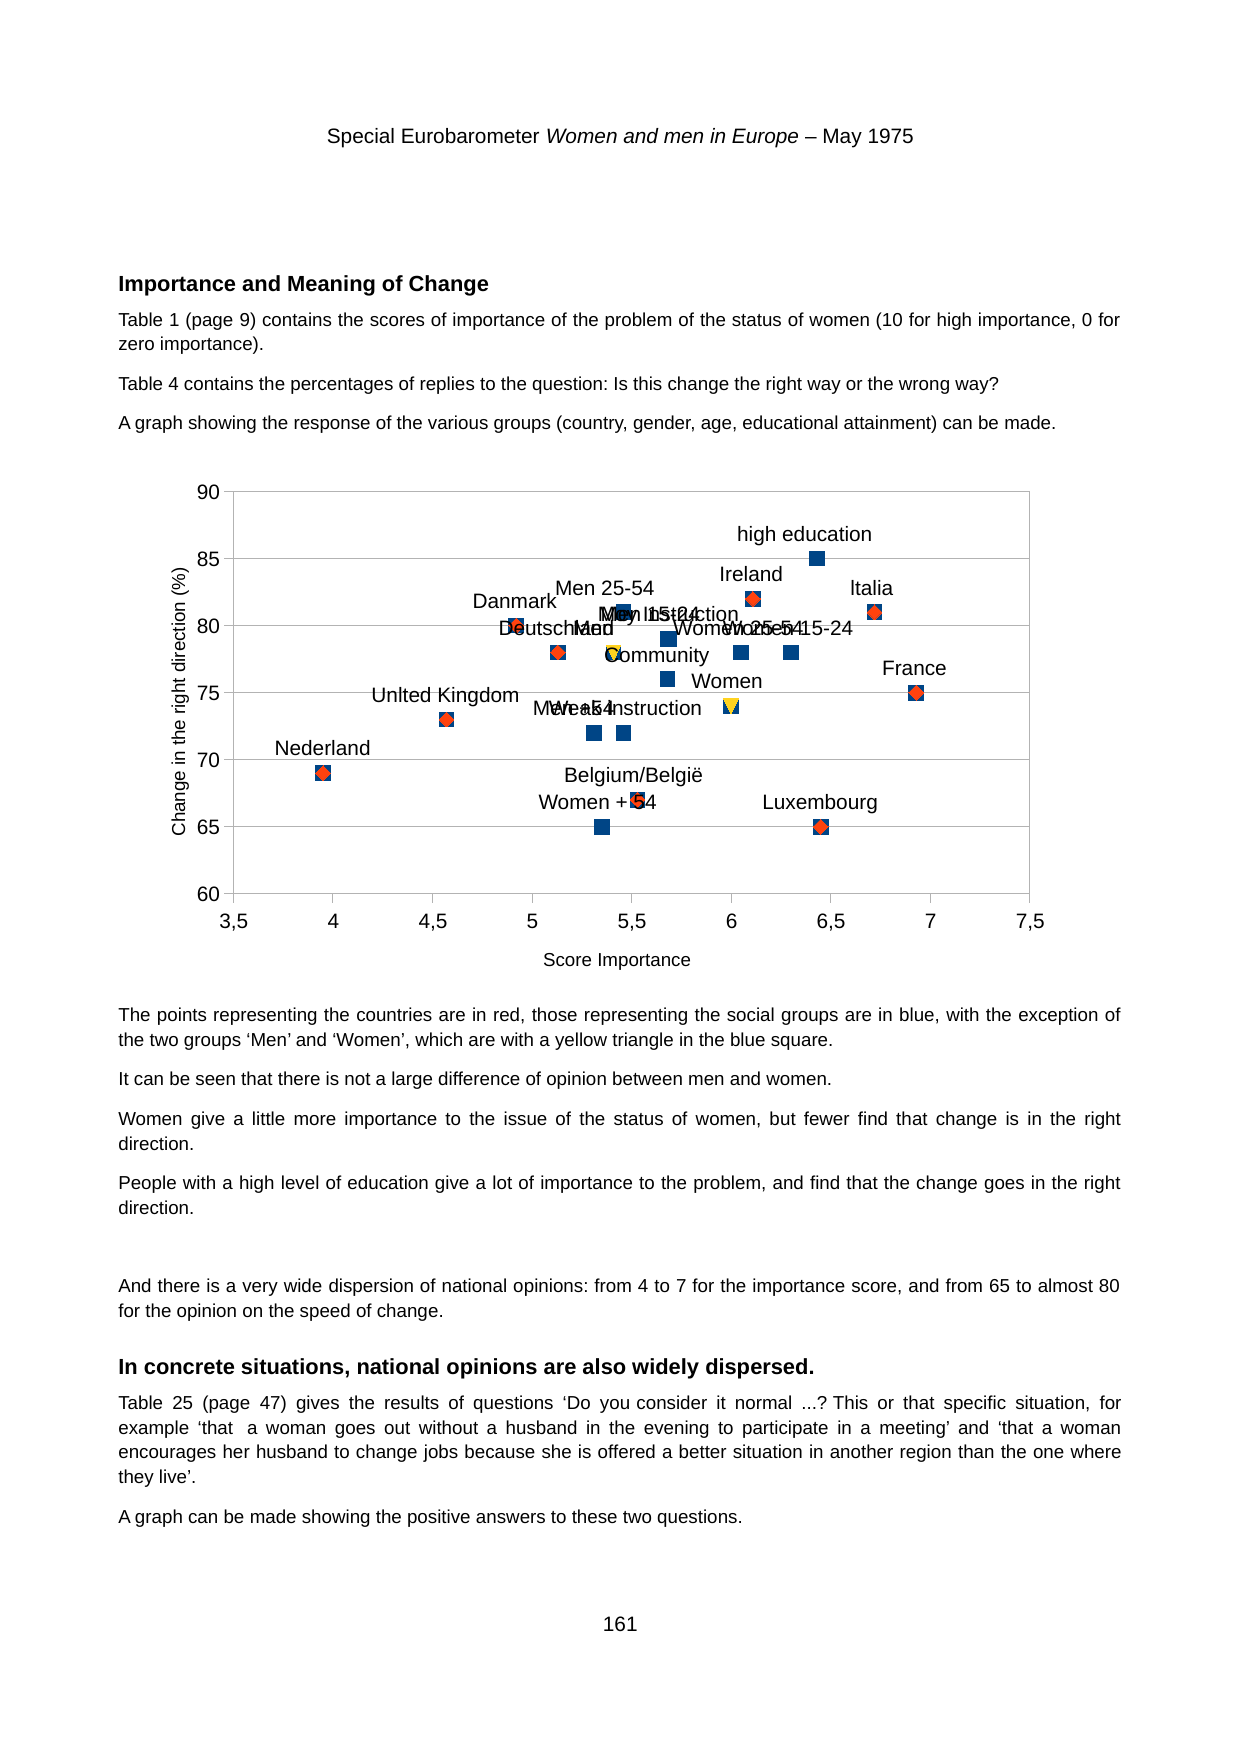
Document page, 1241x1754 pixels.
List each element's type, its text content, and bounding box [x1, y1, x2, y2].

text Women give a little more importance to the issue of the status of women, but fewer find that change is in the right direction. [118, 1108, 1122, 1154]
subtitle Importance and Meaning of Change [118, 271, 1122, 296]
subtitle In concrete situations, national opinions are also widely dispersed. [118, 1354, 1122, 1379]
text Table 1 (page 9) contains the scores of importance of the problem of the status of women (10 for high importance, 0 for zero importance). [118, 308, 1122, 355]
text The points representing the countries are in red, those representing the social groups are in blue, with the exception of the two groups ‘Men’ and ‘Women’, which are with a yellow triangle in the blue square. [118, 451, 1122, 1050]
text A graph showing the response of the various groups (country, gender, age, educational attainment) can be made. [118, 412, 1122, 433]
text Table 25 (page 47) gives the results of questions ‘Do you consider it normal ...? This or that specific situation, for example ‘that a woman goes out without a husband in the evening to participate in a meeting’ and ‘that a woman encourages her husband to change jobs because she is offered a better situation in another region than the one where they live’. [118, 1392, 1122, 1488]
text And there is a very wide dispersion of national opinions: from 4 to 7 for the importance score, and from 65 to almost 80 for the opinion on the speed of change. [118, 1275, 1122, 1322]
text It can be seen that there is not a large difference of opinion between men and women. [118, 1068, 1122, 1090]
text Table 4 contains the percentages of replies to the question: Is this change the right way or the wrong way? [118, 373, 1122, 394]
text A graph can be made showing the positive answers to these two questions. [118, 1506, 1122, 1527]
text People with a high level of education give a lot of importance to the problem, and find that the change goes in the right direction. [118, 1172, 1122, 1218]
